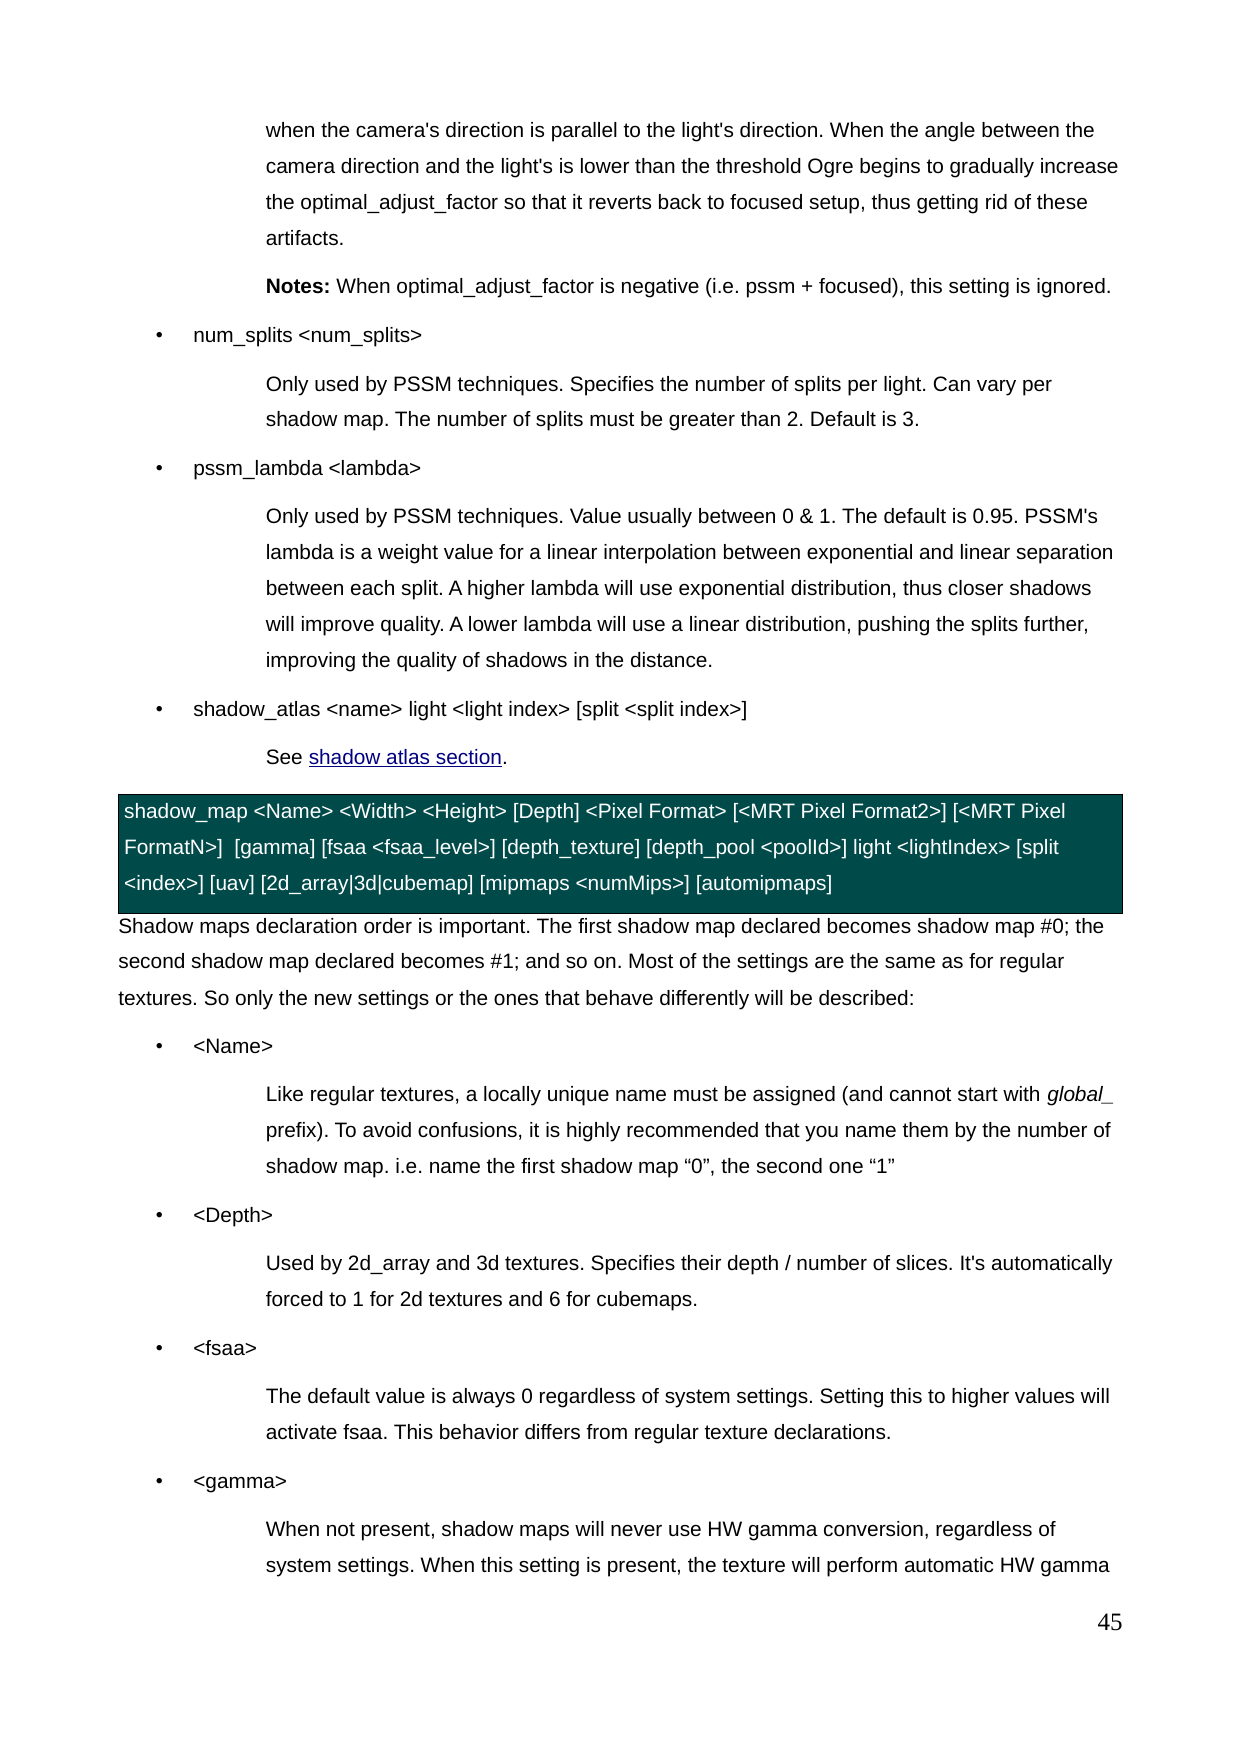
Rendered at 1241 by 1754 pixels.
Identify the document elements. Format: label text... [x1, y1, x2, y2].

text Like regular textures, a locally unique name must be assigned (and cannot start with global_ prefix). To avoid confusions, it is highly recommended that you name them by the number of shadow map. i.e. name the first shadow map “0”, the second one “1” [266, 1082, 1122, 1178]
text The default value is always 0 regardless of system settings. Setting this to higher values will activate fsaa. This behavior differs from regular texture declarations. [266, 1384, 1122, 1444]
text when the camera's direction is parallel to the light's direction. When the angle between the camera direction and the light's is lower than the threshold Ogre begins to gradually increase the optimal_adjust_factor so that it reverts back to focused setup, thus getting rid of these artifacts. [266, 118, 1122, 250]
text Used by 2d_array and 3d textures. Specifies their depth / number of slices. It's automatically forced to 1 for 2d textures and 6 for cubemaps. [266, 1251, 1122, 1311]
table_header shadow_map <Name> <Width> <Height> [Depth] <Pixel Format> [<MRT Pixel Format2>] [<MRT Pixel FormatN>] [gamma] [fsaa <fsaa_level>] [depth_texture] [depth_pool <poolId>] light <lightIndex> [split <index>] [uav] [2d_array|3d|cubemap] [mipmaps <numMips>] [automipmaps] [119, 795, 1122, 913]
text Notes: When optimal_adjust_factor is negative (i.e. pssm + focused), this setting is ignored. [266, 274, 1122, 298]
list <fsaa> [156, 1336, 1122, 1359]
list <Depth> [156, 1203, 1122, 1227]
list <gamma> [156, 1468, 1122, 1492]
text See shadow atlas section. [266, 745, 1122, 769]
text When not present, shadow maps will never use HW gamma conversion, regardless of system settings. When this setting is present, the texture will perform automatic HW gamma [266, 1517, 1122, 1577]
text Only used by PSSM techniques. Value usually between 0 & 1. The default is 0.95. PSSM's lambda is a weight value for a linear interpolation between exponential and linear separation between each split. A higher lambda will use exponential distribution, thus closer shadows will improve quality. A lower lambda will use a linear distribution, pushing the splits further, improving the quality of shadows in the distance. [266, 504, 1122, 672]
list shadow_atlas <name> light <light index> [split <split index>] [156, 696, 1122, 721]
list pssm_lambda <lambda> [156, 456, 1122, 480]
list <Name> [156, 1034, 1122, 1058]
list num_splits <num_splits> [156, 323, 1122, 347]
text Only used by PSSM techniques. Specifies the number of splits per light. Can vary per shadow map. The number of splits must be greater than 2. Default is 3. [266, 371, 1122, 431]
text Shadow maps declaration order is important. The first shadow map declared becomes shadow map #0; the second shadow map declared becomes #1; and so on. Most of the settings are the same as for regular textures. So only the new settings or the ones that behave differently will be described: [118, 914, 1122, 1009]
